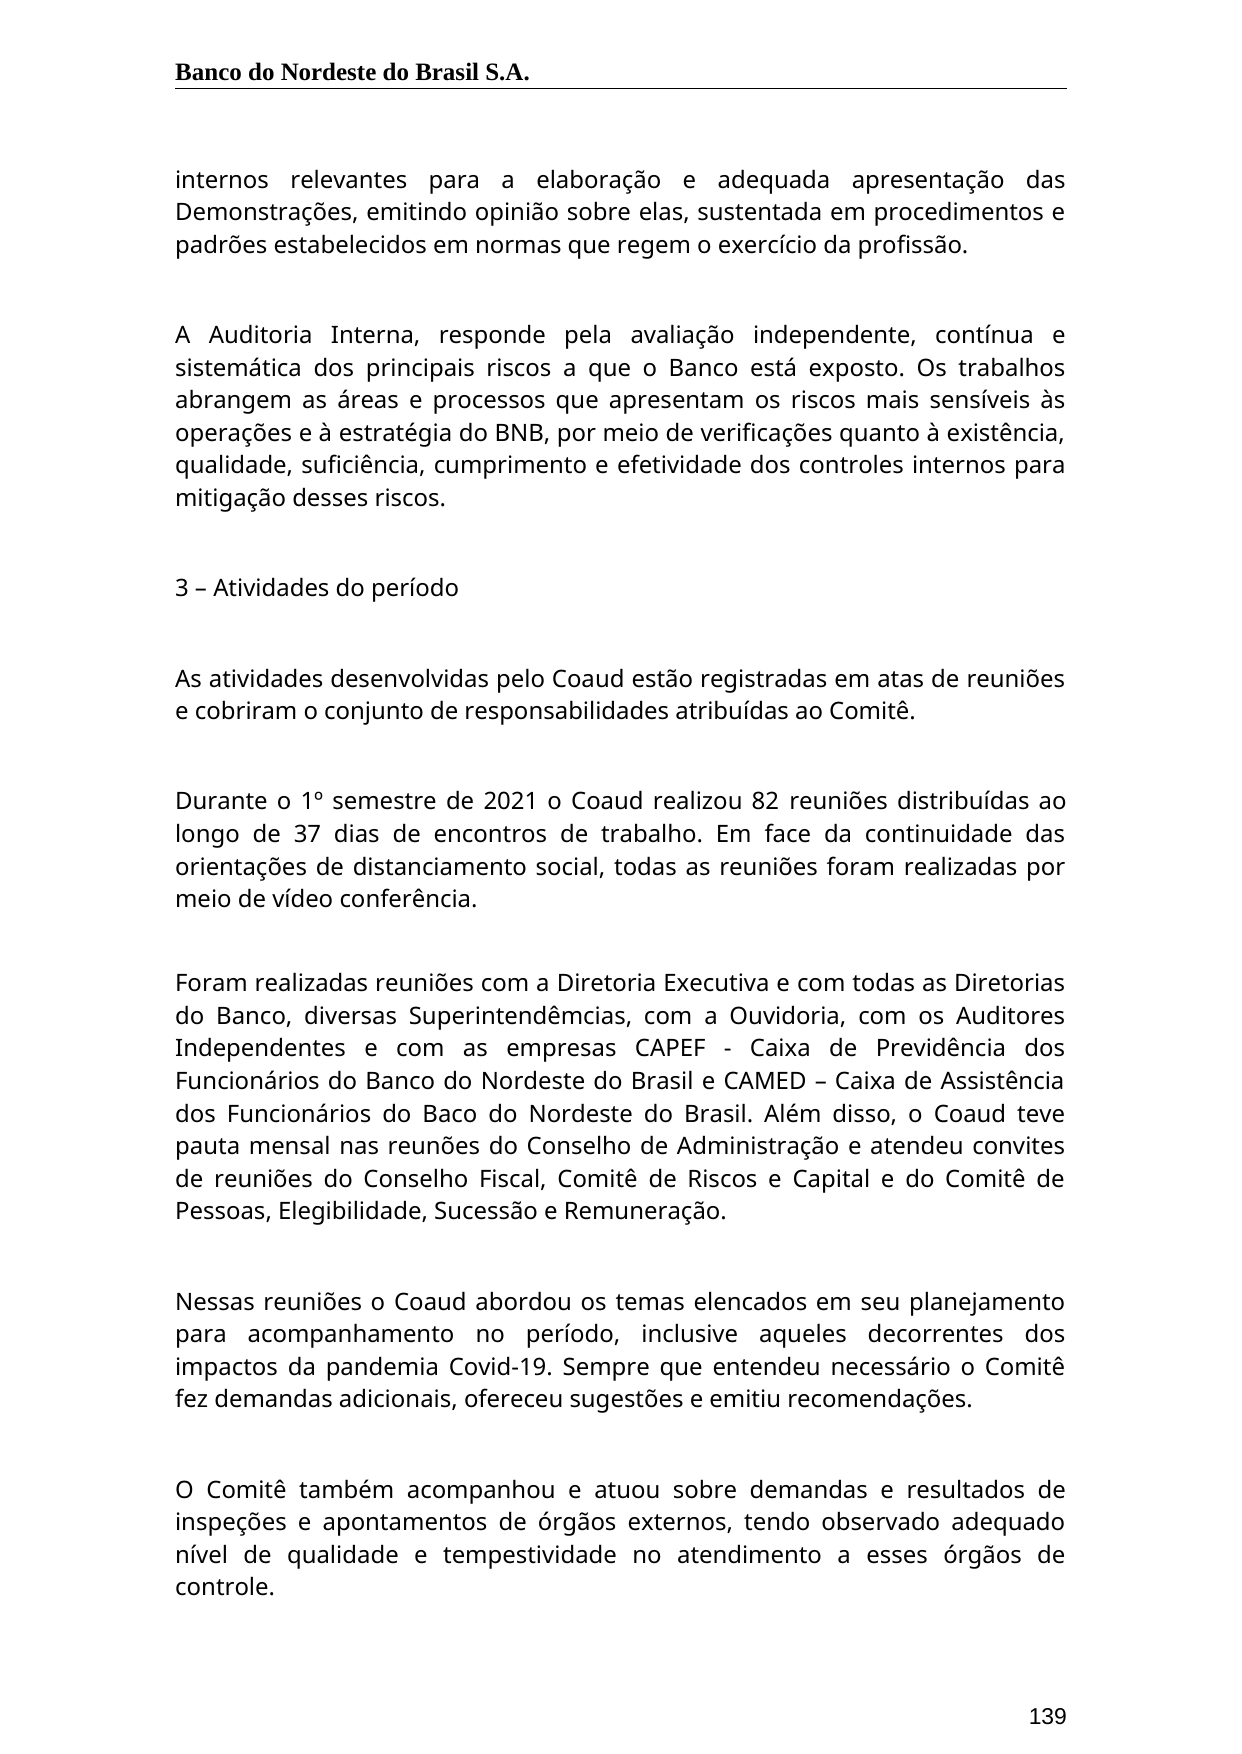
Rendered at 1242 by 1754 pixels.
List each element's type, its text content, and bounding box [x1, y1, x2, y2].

text A Auditoria Interna, responde pela avaliação independente, contínua e sistemática dos principais riscos a que o Banco está exposto. Os trabalhos abrangem as áreas e processos que apresentam os riscos mais sensíveis às operações e à estratégia do BNB, por meio de verificações quanto à existência, qualidade, suficiência, cumprimento e efetividade dos controles internos para mitigação desses riscos. [175, 318, 1067, 513]
text Foram realizadas reuniões com a Diretoria Executiva e com todas as Diretorias do Banco, diversas Superintendêmcias, com a Ouvidoria, com os Auditores Independentes e com as empresas CAPEF - Caixa de Previdência dos Funcionários do Banco do Nordeste do Brasil e CAMED – Caixa de Assistência dos Funcionários do Baco do Nordeste do Brasil. Além disso, o Coaud teve pauta mensal nas reunões do Conselho de Administração e atendeu convites de reuniões do Conselho Fiscal, Comitê de Riscos e Capital e do Comitê de Pessoas, Elegibilidade, Sucessão e Remuneração. [175, 966, 1067, 1227]
text Nessas reuniões o Coaud abordou os temas elencados em seu planejamento para acompanhamento no período, inclusive aqueles decorrentes dos impactos da pandemia Covid-19. Sempre que entendeu necessário o Comitê fez demandas adicionais, ofereceu sugestões e emitiu recomendações. [175, 1284, 1067, 1415]
text As atividades desenvolvidas pelo Coaud estão registradas em atas de reuniões e cobriram o conjunto de responsabilidades atribuídas ao Comitê. [175, 661, 1067, 727]
text 3 – Atividades do período [175, 571, 1067, 604]
text Durante o 1º semestre de 2021 o Coaud realizou 82 reuniões distribuídas ao longo de 37 dias de encontros de trabalho. Em face da continuidade das orientações de distanciamento social, todas as reuniões foram realizadas por meio de vídeo conferência. [175, 784, 1067, 914]
text internos relevantes para a elaboração e adequada apresentação das Demonstrações, emitindo opinião sobre elas, sustentada em procedimentos e padrões estabelecidos em normas que regem o exercício da profissão. [175, 162, 1067, 260]
text O Comitê também acompanhou e atuou sobre demandas e resultados de inspeções e apontamentos de órgãos externos, tendo observado adequado nível de qualidade e tempestividade no atendimento a esses órgãos de controle. [175, 1472, 1067, 1603]
